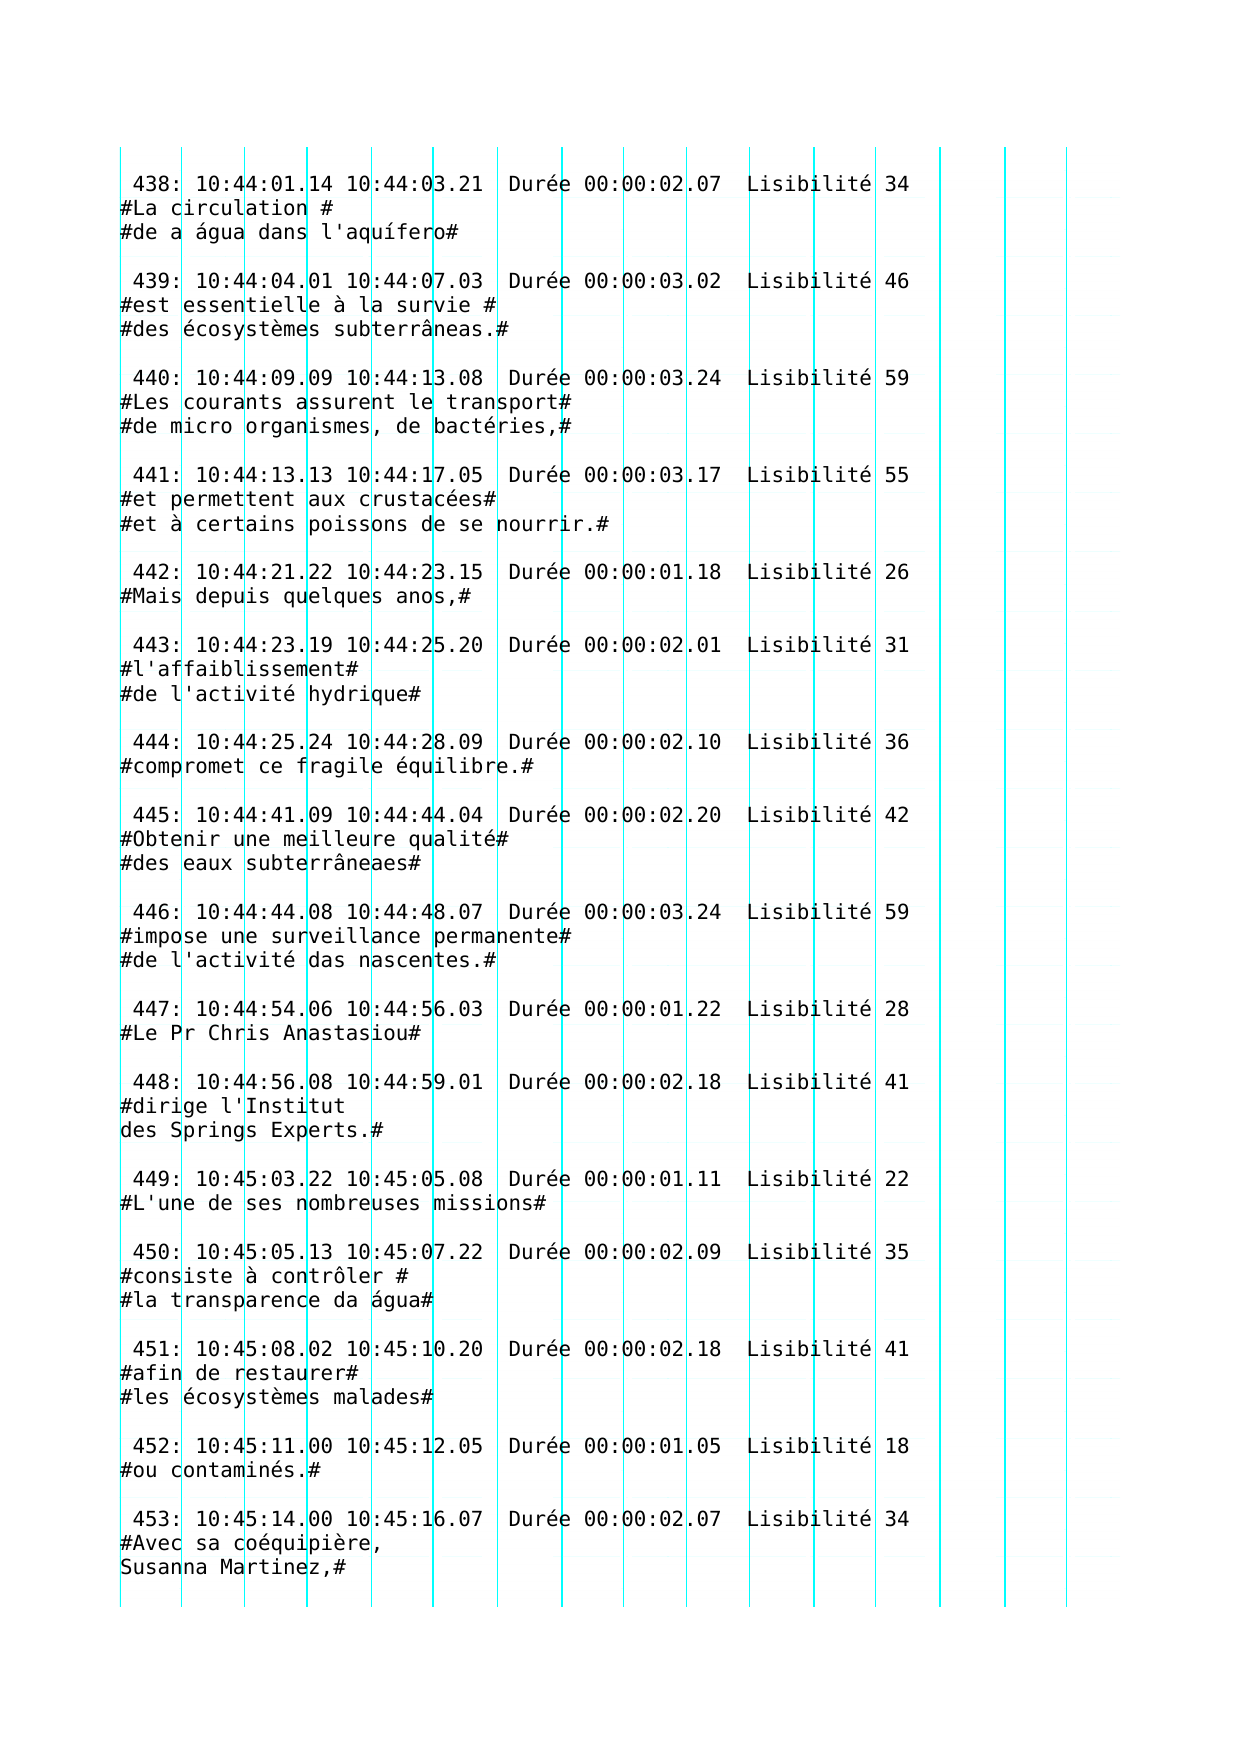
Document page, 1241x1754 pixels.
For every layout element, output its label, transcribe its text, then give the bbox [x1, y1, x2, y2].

text #Les courants assurent le transport# [120, 390, 1120, 414]
text #afin de restaurer# [120, 1361, 1120, 1385]
text #et à certains poissons de se nourrir.# [120, 512, 1120, 536]
text 450: 10:45:05.13 10:45:07.22 Durée 00:00:02.09 Lisibilité 35 [120, 1240, 1120, 1264]
text Susanna Martinez,# [120, 1555, 1120, 1579]
picture [119, 147, 1121, 1607]
text 439: 10:44:04.01 10:44:07.03 Durée 00:00:03.02 Lisibilité 46 [120, 269, 1120, 293]
text 440: 10:44:09.09 10:44:13.08 Durée 00:00:03.24 Lisibilité 59 [120, 366, 1120, 390]
text #de l'activité hydrique# [120, 682, 1120, 706]
text #les écosystèmes malades# [120, 1385, 1120, 1410]
text #des eaux subterrâneaes# [120, 851, 1120, 876]
text #la transparence da água# [120, 1288, 1120, 1313]
text #consiste à contrôler # [120, 1264, 1120, 1288]
text 441: 10:44:13.13 10:44:17.05 Durée 00:00:03.17 Lisibilité 55 [120, 463, 1120, 487]
text #compromet ce fragile équilibre.# [120, 754, 1120, 779]
text #Mais depuis quelques anos,# [120, 584, 1120, 609]
text 443: 10:44:23.19 10:44:25.20 Durée 00:00:02.01 Lisibilité 31 [120, 633, 1120, 657]
text #et permettent aux crustacées# [120, 487, 1120, 512]
text #impose une surveillance permanente# [120, 924, 1120, 948]
text 447: 10:44:54.06 10:44:56.03 Durée 00:00:01.22 Lisibilité 28 [120, 997, 1120, 1021]
text #Avec sa coéquipière, [120, 1531, 1120, 1555]
text #de l'activité das nascentes.# [120, 948, 1120, 973]
text 453: 10:45:14.00 10:45:16.07 Durée 00:00:02.07 Lisibilité 34 [120, 1507, 1120, 1531]
text #La circulation # [120, 196, 1120, 220]
text #dirige l'Institut [120, 1094, 1120, 1118]
text #de micro organismes, de bactéries,# [120, 414, 1120, 439]
text 445: 10:44:41.09 10:44:44.04 Durée 00:00:02.20 Lisibilité 42 [120, 803, 1120, 827]
text 448: 10:44:56.08 10:44:59.01 Durée 00:00:02.18 Lisibilité 41 [120, 1070, 1120, 1094]
text 452: 10:45:11.00 10:45:12.05 Durée 00:00:01.05 Lisibilité 18 [120, 1434, 1120, 1458]
text 442: 10:44:21.22 10:44:23.15 Durée 00:00:01.18 Lisibilité 26 [120, 560, 1120, 584]
text #ou contaminés.# [120, 1458, 1120, 1482]
text des Springs Experts.# [120, 1118, 1120, 1143]
text #Obtenir une meilleure qualité# [120, 827, 1120, 851]
text #est essentielle à la survie # [120, 293, 1120, 317]
text 446: 10:44:44.08 10:44:48.07 Durée 00:00:03.24 Lisibilité 59 [120, 900, 1120, 924]
text 444: 10:44:25.24 10:44:28.09 Durée 00:00:02.10 Lisibilité 36 [120, 730, 1120, 754]
text #L'une de ses nombreuses missions# [120, 1191, 1120, 1216]
text #Le Pr Chris Anastasiou# [120, 1021, 1120, 1046]
text 449: 10:45:03.22 10:45:05.08 Durée 00:00:01.11 Lisibilité 22 [120, 1167, 1120, 1191]
text #de a água dans l'aquífero# [120, 220, 1120, 245]
text 451: 10:45:08.02 10:45:10.20 Durée 00:00:02.18 Lisibilité 41 [120, 1337, 1120, 1361]
text #l'affaiblissement# [120, 657, 1120, 682]
text 438: 10:44:01.14 10:44:03.21 Durée 00:00:02.07 Lisibilité 34 [120, 172, 1120, 196]
text #des écosystèmes subterrâneas.# [120, 317, 1120, 342]
